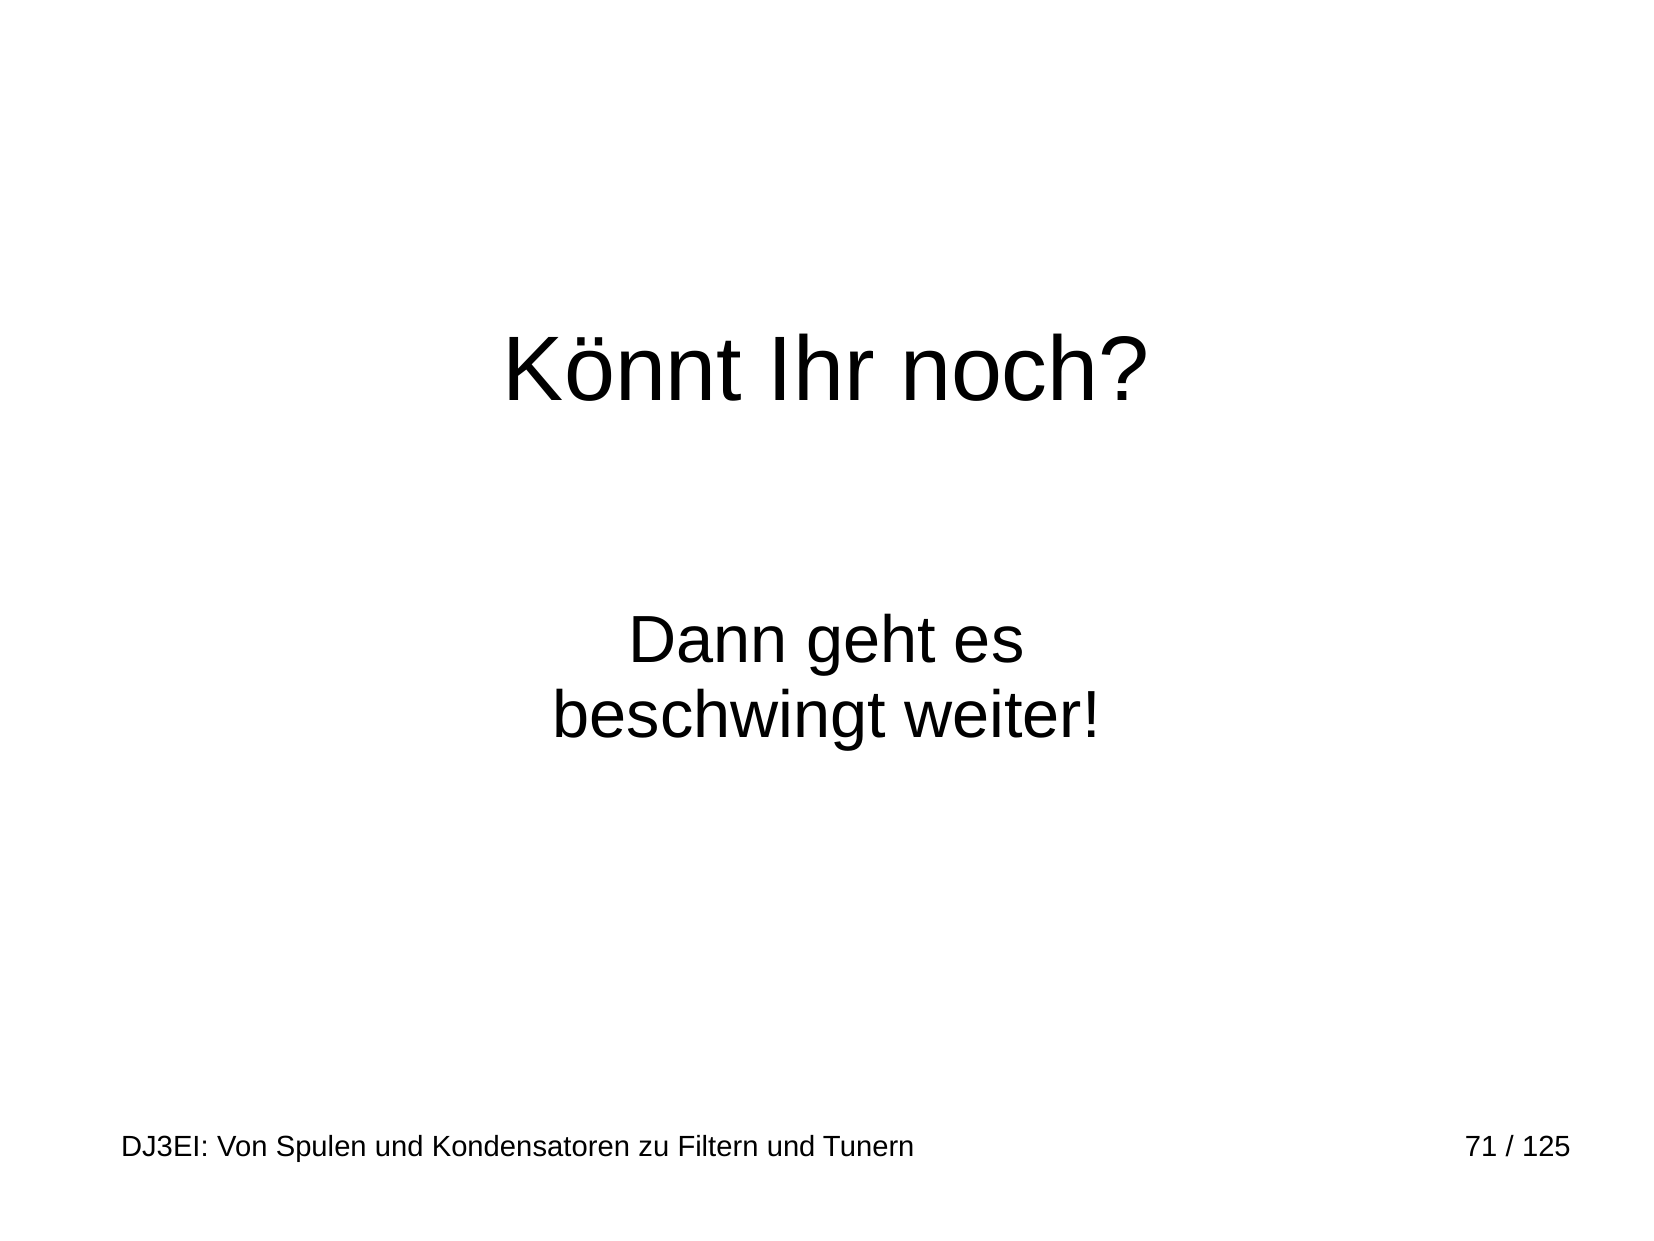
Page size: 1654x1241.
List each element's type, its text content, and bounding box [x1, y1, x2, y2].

title Könnt Ihr noch? [82, 265, 1571, 473]
list Dann geht es beschwingt weiter! [82, 602, 1571, 761]
